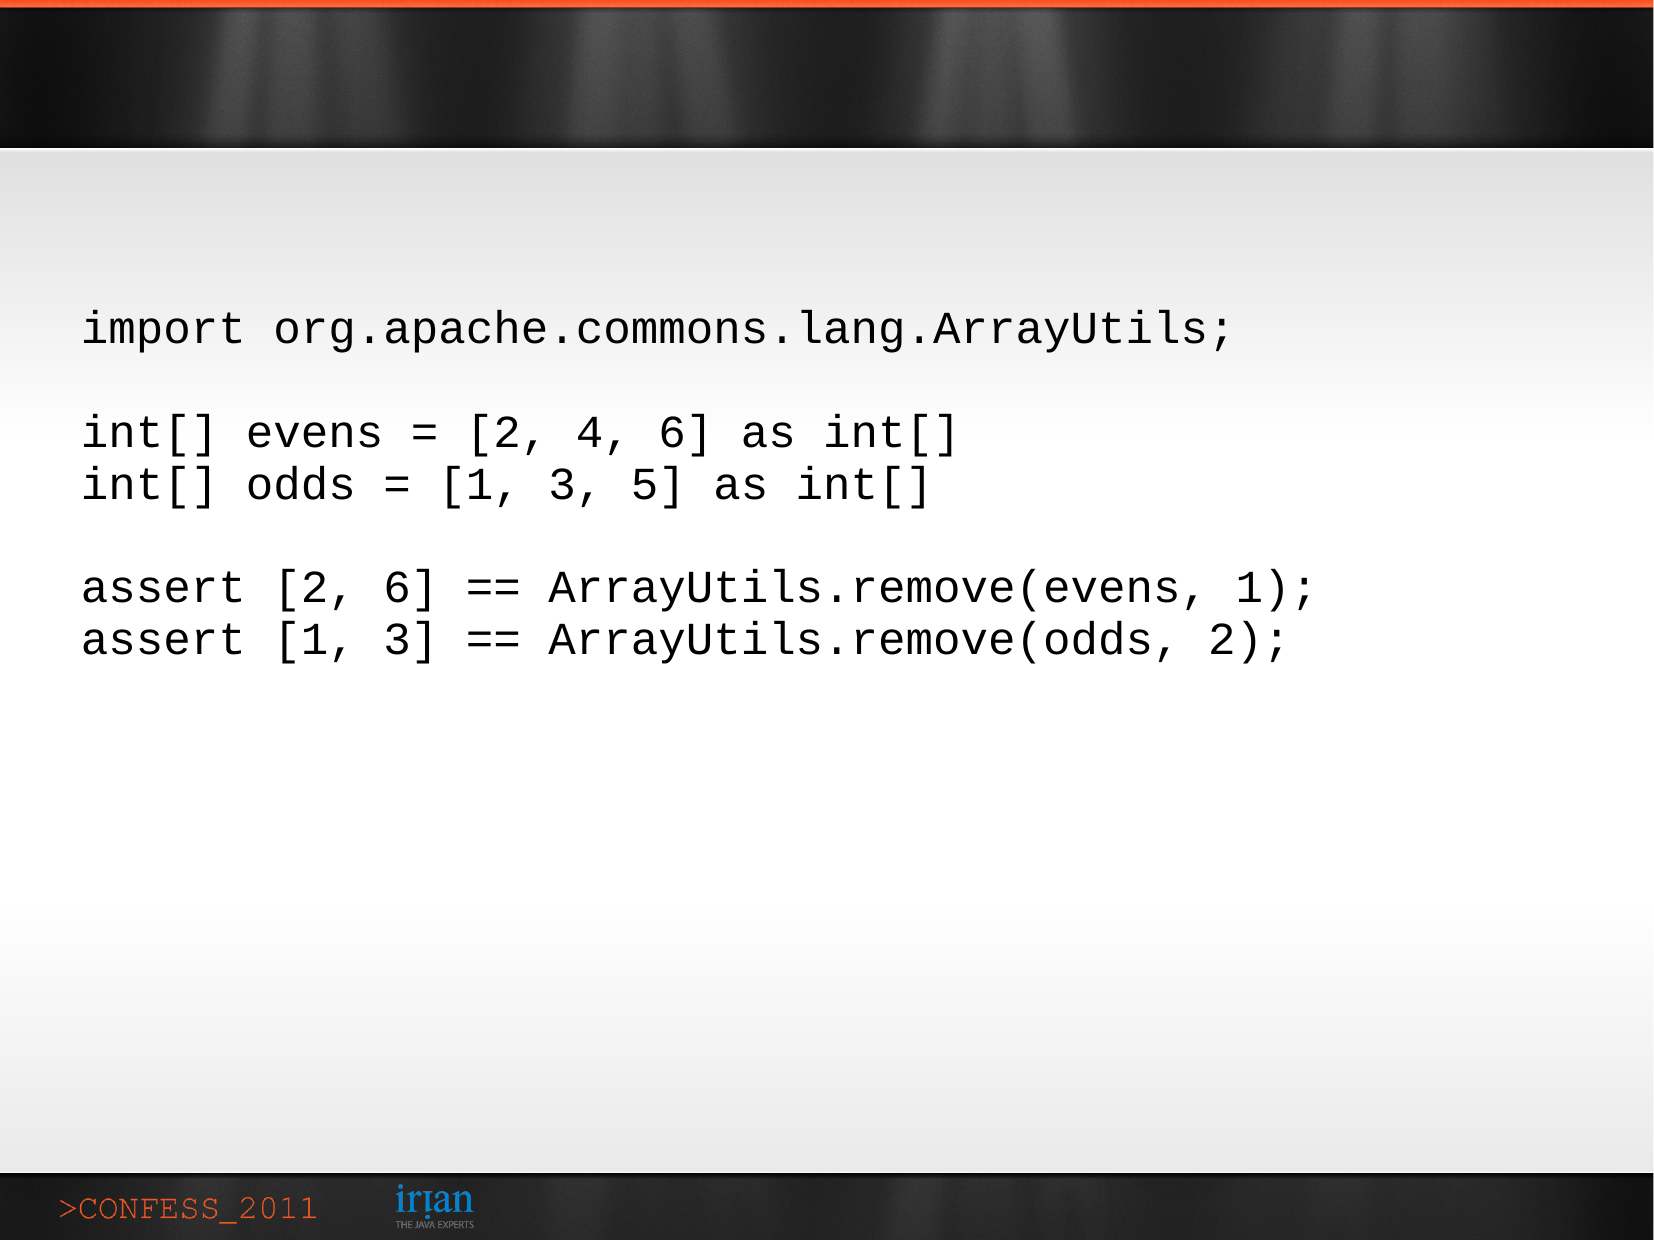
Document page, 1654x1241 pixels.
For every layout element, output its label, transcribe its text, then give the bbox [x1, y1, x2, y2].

subtitle import org.apache.commons.lang.ArrayUtils; int[] evens = [2, 4, 6] as int[] int[] odds = [1, 3, 5] as int[] assert [2, 6] == ArrayUtils.remove(evens, 1); assert [1, 3] == ArrayUtils.remove(odds, 2); [80, 305, 1654, 1125]
picture [0, 0, 1654, 1240]
